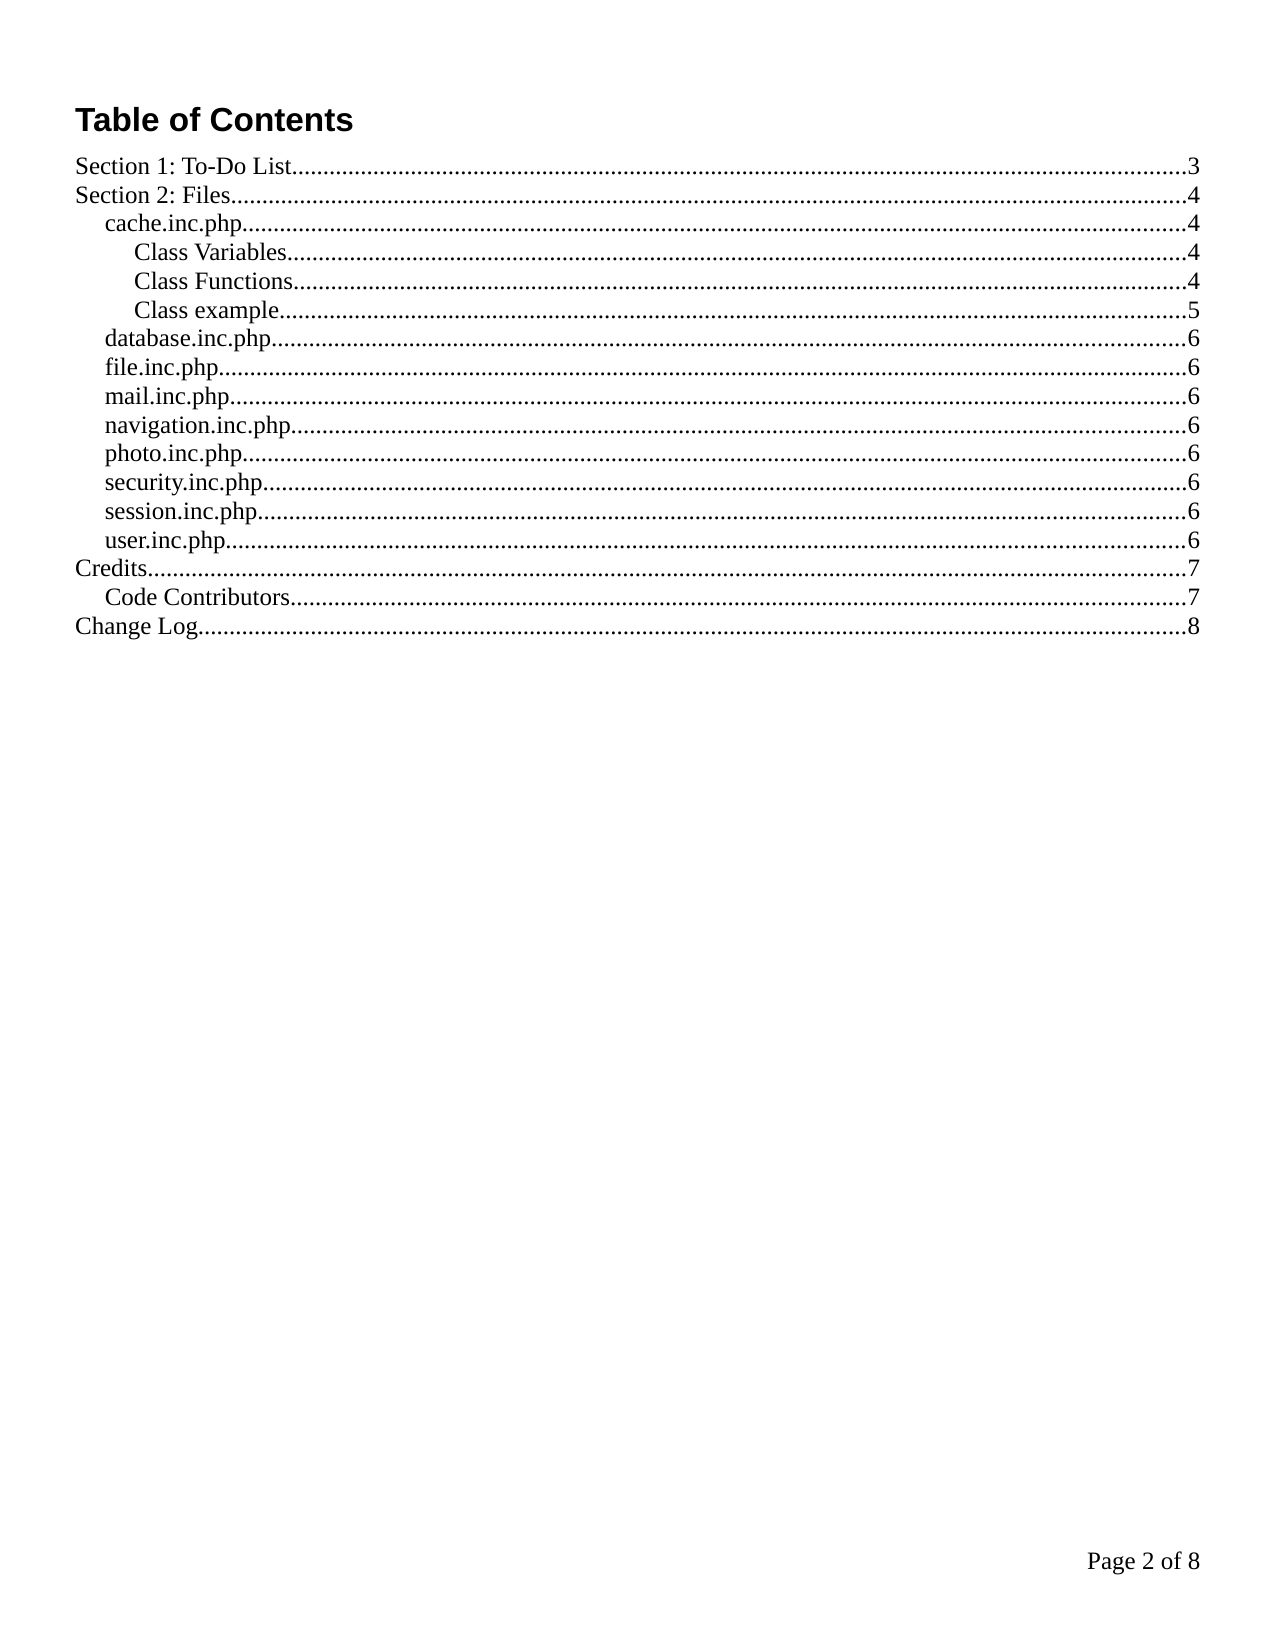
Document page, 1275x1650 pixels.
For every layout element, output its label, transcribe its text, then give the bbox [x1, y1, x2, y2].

text database.inc.php 6 [104, 323, 1200, 352]
text security.inc.php 6 [104, 467, 1200, 496]
subtitle Table of Contents [75, 100, 1200, 138]
text Code Contributors 7 [104, 582, 1200, 611]
text photo.inc.php 6 [104, 438, 1200, 467]
text session.inc.php 6 [104, 496, 1200, 525]
text mail.inc.php 6 [104, 381, 1200, 410]
text Class example 5 [134, 295, 1200, 323]
text Section 1: To-Do List 3 [75, 151, 1200, 180]
text navigation.inc.php 6 [104, 410, 1200, 438]
text Change Log 8 [75, 611, 1200, 640]
text Section 2: Files 4 [75, 180, 1200, 208]
text Credits 7 [75, 553, 1200, 582]
text user.inc.php 6 [104, 525, 1200, 553]
text cache.inc.php 4 [104, 208, 1200, 237]
text Class Functions 4 [134, 266, 1200, 295]
text file.inc.php 6 [104, 352, 1200, 381]
text Class Variables 4 [134, 237, 1200, 266]
